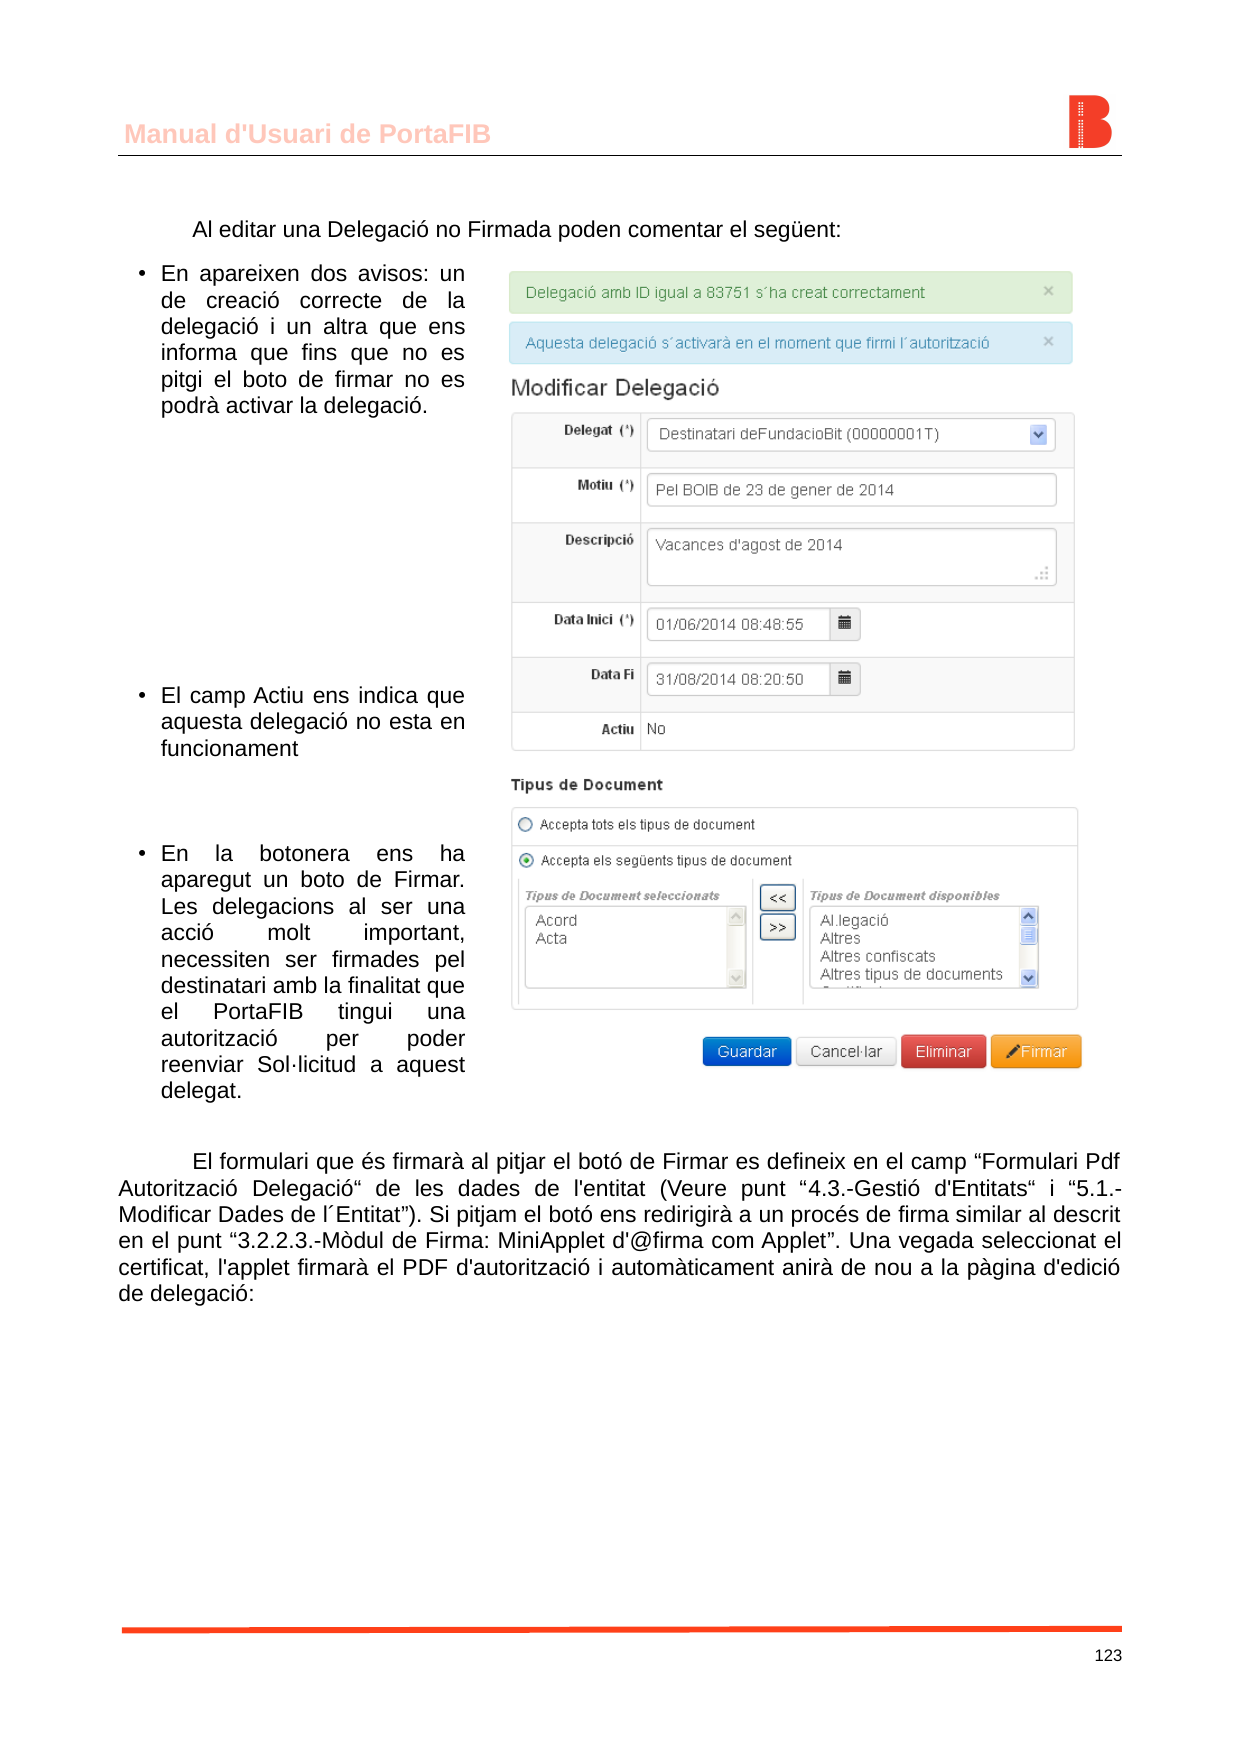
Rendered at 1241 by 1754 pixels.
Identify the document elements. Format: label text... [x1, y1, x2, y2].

table_header En apareixen dos avisos: un de creació correcte de la delegació i un altra que ens informa que fins que no es pitgi el boto de firmar no es podrà activar la delegació. El camp Actiu ens indica que aquesta delegació no esta en funcionament En la botonera ens ha aparegut un boto de Firmar. Les delegacions al ser una acció molt important, necessiten ser firmades pel destinatari amb la finalitat que el PortaFIB tingui una autorització per poder reenviar Sol·licitud a aquest delegat. [118, 255, 471, 1109]
picture [499, 260, 1094, 1084]
text Al editar una Delegació no Firmada poden comentar el següent: [118, 216, 1122, 242]
text El formulari que és firmarà al pitjar el botó de Firmar es defineix en el camp “Formulari Pdf Autorització Delegació“ de les dades de l'entitat (Veure punt “4.3.-Gestió d'Entitats“ i “5.1.-Modificar Dades de l´Entitat”). Si pitjam el botó ens redirigirà a un procés de firma similar al descrit en el punt “3.2.2.3.-Mòdul de Firma: MiniApplet d'@firma com Applet”. Una vegada seleccionat el certificat, l'applet firmarà el PDF d'autorització i automàticament anirà de nou a la pàgina d'edició de delegació: [118, 1148, 1122, 1306]
table_header [471, 255, 1122, 1109]
picture [1063, 94, 1117, 150]
